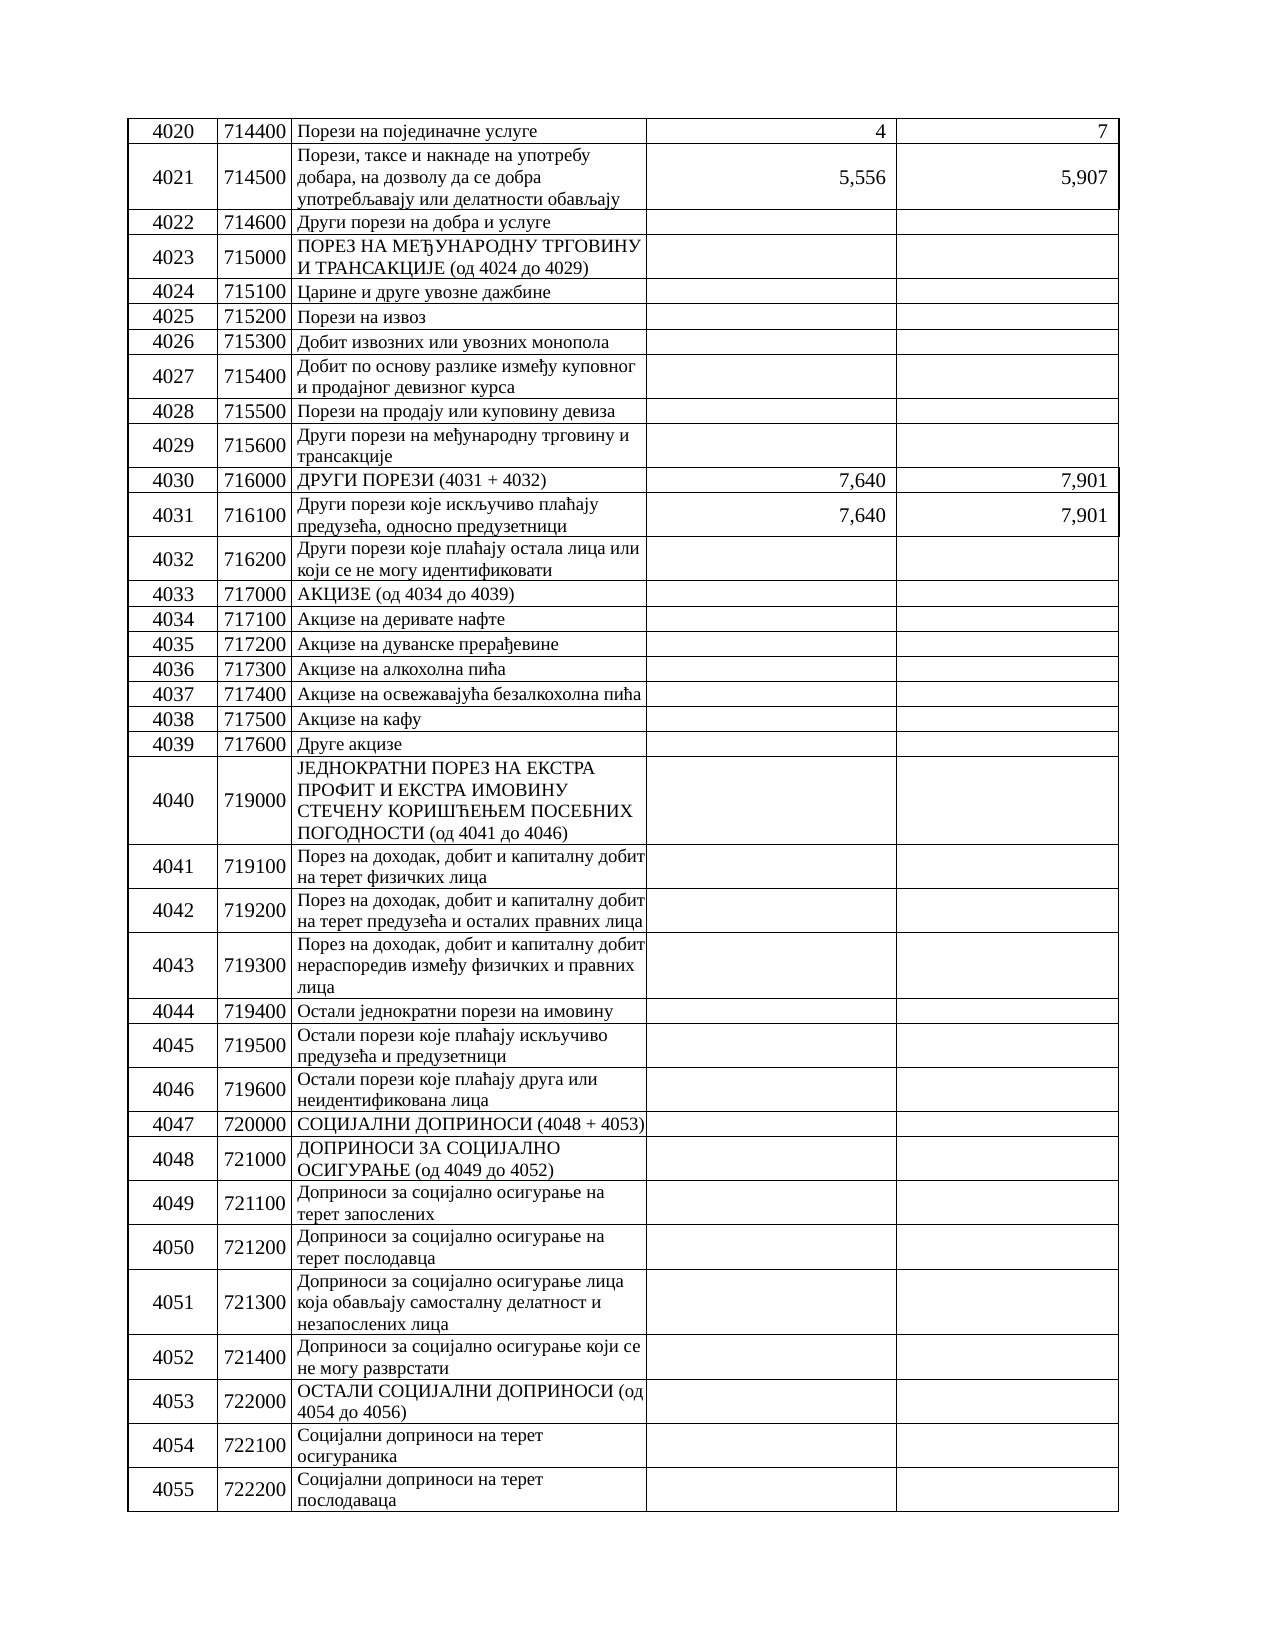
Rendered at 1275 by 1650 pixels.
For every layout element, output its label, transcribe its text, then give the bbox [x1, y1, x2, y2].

table_cell 0 [897, 424, 1118, 467]
table_cell 719000 [218, 757, 291, 843]
table_cell 717000 [218, 581, 291, 606]
table_cell Други порези на добра и услуге [292, 210, 646, 234]
table_cell 0 [897, 330, 1118, 353]
table_cell 0 [647, 1270, 896, 1334]
table_cell 721300 [218, 1270, 291, 1334]
table_cell ДРУГИ ПОРЕЗИ (4031 + 4032) [292, 468, 646, 492]
table_cell 0 [647, 933, 896, 997]
table_cell Доприноси за социјално осигурање који се не могу разврстати [292, 1335, 646, 1378]
table_cell 4034 [129, 607, 217, 631]
table_cell Порез на доходак, добит и капиталну добит на терет предузећа и осталих правних лица [292, 889, 646, 932]
table_cell 717100 [218, 607, 291, 631]
table_cell 4030 [129, 468, 217, 492]
table_cell 0 [897, 757, 1118, 843]
table_cell 0 [897, 235, 1118, 278]
table_cell 715500 [218, 399, 291, 423]
table_cell 4020 [129, 119, 217, 143]
table_cell 0 [647, 707, 896, 731]
table_cell 4038 [129, 707, 217, 731]
table_cell 4021 [129, 144, 217, 209]
table_cell 0 [897, 210, 1118, 234]
table_cell 715200 [218, 304, 291, 328]
table_cell Социјални доприноси на терет послодаваца [292, 1468, 646, 1511]
table_cell АКЦИЗЕ (од 4034 до 4039) [292, 581, 646, 606]
table_cell 4046 [129, 1068, 217, 1111]
table_cell 4043 [129, 933, 217, 997]
table_cell 0 [647, 1137, 896, 1180]
table_cell 4037 [129, 682, 217, 706]
table_cell 0 [897, 682, 1118, 706]
table_cell 717200 [218, 632, 291, 656]
table_cell 717400 [218, 682, 291, 706]
table_cell 4052 [129, 1335, 217, 1378]
table_cell 0 [647, 607, 896, 631]
table_cell 7,901 [897, 493, 1118, 536]
table_cell 721100 [218, 1181, 291, 1224]
table_cell Акцизе на освежавајућа безалкохолна пића [292, 682, 646, 706]
table_cell 0 [897, 657, 1118, 681]
table_cell 717500 [218, 707, 291, 731]
table_cell 717600 [218, 732, 291, 756]
table_cell 4036 [129, 657, 217, 681]
table_cell 0 [647, 999, 896, 1023]
table_cell 0 [897, 632, 1118, 656]
table_cell 4054 [129, 1424, 217, 1467]
table_cell 4023 [129, 235, 217, 278]
table_cell 4045 [129, 1024, 217, 1067]
table_cell 7,640 [647, 493, 896, 536]
table_cell 4028 [129, 399, 217, 423]
table_cell ОСТАЛИ СОЦИЈАЛНИ ДОПРИНОСИ (од 4054 до 4056) [292, 1380, 646, 1423]
table_cell 0 [897, 399, 1118, 423]
table_cell Акцизе на дуванске прерађевине [292, 632, 646, 656]
table_cell 0 [897, 1024, 1118, 1067]
table_cell 714600 [218, 210, 291, 234]
table_cell 715000 [218, 235, 291, 278]
table_cell 0 [897, 1380, 1118, 1423]
table_cell 0 [647, 1112, 896, 1136]
table_cell 4047 [129, 1112, 217, 1136]
table_cell 0 [897, 607, 1118, 631]
table_cell 0 [897, 707, 1118, 731]
table_cell Друге акцизе [292, 732, 646, 756]
table_cell Порез на доходак, добит и капиталну добит на терет физичких лица [292, 845, 646, 888]
table_cell 719600 [218, 1068, 291, 1111]
table_cell 0 [647, 682, 896, 706]
table_cell 715300 [218, 330, 291, 353]
table_cell 0 [647, 732, 896, 756]
table_cell Други порези на међународну трговину и трансакције [292, 424, 646, 467]
table_cell 4053 [129, 1380, 217, 1423]
table_cell ЈЕДНОКРАТНИ ПОРЕЗ НА ЕКСТРА ПРОФИТ И ЕКСТРА ИМОВИНУ СТЕЧЕНУ КОРИШЋЕЊЕМ ПОСЕБНИХ ПОГОДНОСТИ (од 4041 до 4046) [292, 757, 646, 843]
table_cell Царине и друге увозне дажбине [292, 279, 646, 303]
table_cell 0 [647, 210, 896, 234]
table_cell 0 [647, 632, 896, 656]
table_cell 717300 [218, 657, 291, 681]
table_cell 0 [897, 1181, 1118, 1224]
table_cell 4033 [129, 581, 217, 606]
table_cell 0 [647, 424, 896, 467]
table_cell 0 [647, 304, 896, 328]
table_cell 720000 [218, 1112, 291, 1136]
table_cell 0 [897, 1270, 1118, 1334]
table_cell 4025 [129, 304, 217, 328]
table_cell 716000 [218, 468, 291, 492]
table_cell 715400 [218, 355, 291, 398]
table_cell 719300 [218, 933, 291, 997]
table_cell 714400 [218, 119, 291, 143]
table_cell Други порези које плаћају остала лица или који се не могу идентификовати [292, 537, 646, 580]
table_cell 4035 [129, 632, 217, 656]
table_cell 715600 [218, 424, 291, 467]
table_cell 4050 [129, 1225, 217, 1268]
table_cell 0 [647, 845, 896, 888]
table_cell 719200 [218, 889, 291, 932]
table_cell 0 [647, 889, 896, 932]
table_cell 5,907 [897, 144, 1118, 209]
table_cell 5,556 [647, 144, 896, 209]
table_cell 4024 [129, 279, 217, 303]
table_cell Доприноси за социјално осигурање лица која обављају самосталну делатност и незапослених лица [292, 1270, 646, 1334]
table_cell 719400 [218, 999, 291, 1023]
table_cell 0 [647, 1335, 896, 1378]
table_cell 0 [897, 1424, 1118, 1467]
table_cell 0 [647, 1225, 896, 1268]
table_cell ДОПРИНОСИ ЗА СОЦИЈАЛНО ОСИГУРАЊЕ (од 4049 до 4052) [292, 1137, 646, 1180]
table_cell 0 [647, 1424, 896, 1467]
table_cell 0 [897, 355, 1118, 398]
table_cell 4022 [129, 210, 217, 234]
table_cell 0 [647, 537, 896, 580]
table_cell 721400 [218, 1335, 291, 1378]
table_cell 7 [897, 119, 1118, 143]
table_cell Порези на извоз [292, 304, 646, 328]
table_cell 0 [897, 1068, 1118, 1111]
table_cell 0 [647, 355, 896, 398]
table_cell 719500 [218, 1024, 291, 1067]
table_cell Порез на доходак, добит и капиталну добит нераспоредив између физичких и правних лица [292, 933, 646, 997]
table_cell 0 [647, 279, 896, 303]
table_cell 716200 [218, 537, 291, 580]
table_cell 0 [647, 657, 896, 681]
table_cell Акцизе на кафу [292, 707, 646, 731]
table_cell 0 [647, 757, 896, 843]
table_cell 7,640 [647, 468, 896, 492]
table_cell 4031 [129, 493, 217, 536]
table_cell 4055 [129, 1468, 217, 1511]
table_cell 4026 [129, 330, 217, 353]
table_cell Порези, таксе и накнаде на употребу добара, на дозволу да се добра употребљавају или делатности обављају [292, 144, 646, 209]
table_cell Добит извозних или увозних монопола [292, 330, 646, 353]
table_cell 0 [897, 1112, 1118, 1136]
table_cell 721000 [218, 1137, 291, 1180]
table_cell 0 [897, 845, 1118, 888]
table_cell 4 [647, 119, 896, 143]
table_cell 0 [647, 1380, 896, 1423]
table_cell 0 [647, 581, 896, 606]
table_cell 4032 [129, 537, 217, 580]
table_cell Доприноси за социјално осигурање на терет запослених [292, 1181, 646, 1224]
table_cell Други порези које искључиво плаћају предузећа, односно предузетници [292, 493, 646, 536]
table_cell 4039 [129, 732, 217, 756]
table_cell 716100 [218, 493, 291, 536]
table_cell 714500 [218, 144, 291, 209]
table_cell 4051 [129, 1270, 217, 1334]
table_cell 0 [897, 537, 1118, 580]
table_cell 0 [647, 1181, 896, 1224]
table_cell 0 [897, 279, 1118, 303]
table_cell Остали једнократни порези на имовину [292, 999, 646, 1023]
table_cell Социјални доприноси на терет осигураника [292, 1424, 646, 1467]
table_cell 0 [897, 1335, 1118, 1378]
table_cell 0 [647, 1068, 896, 1111]
table_cell СОЦИЈАЛНИ ДОПРИНОСИ (4048 + 4053) [292, 1112, 646, 1136]
table_cell 0 [647, 399, 896, 423]
table_cell Доприноси за социјално осигурање на терет послодавца [292, 1225, 646, 1268]
table_cell Акцизе на алкохолна пића [292, 657, 646, 681]
table_cell 0 [897, 1468, 1118, 1511]
table_cell Акцизе на деривате нафте [292, 607, 646, 631]
table_cell Порези на продају или куповину девиза [292, 399, 646, 423]
table_cell 4044 [129, 999, 217, 1023]
table_cell 0 [897, 999, 1118, 1023]
table_cell 0 [897, 304, 1118, 328]
table_cell 4041 [129, 845, 217, 888]
table_cell Добит по основу разлике између куповног и продајног девизног курса [292, 355, 646, 398]
table_cell 0 [647, 1024, 896, 1067]
table_cell Порези на појединачне услуге [292, 119, 646, 143]
table_cell 722000 [218, 1380, 291, 1423]
table_cell 4040 [129, 757, 217, 843]
table_cell 4049 [129, 1181, 217, 1224]
table_cell 715100 [218, 279, 291, 303]
table_cell 0 [897, 933, 1118, 997]
table_cell Остали порези које плаћају искључиво предузећа и предузетници [292, 1024, 646, 1067]
table_cell ПОРЕЗ НА МЕЂУНАРОДНУ ТРГОВИНУ И ТРАНСАКЦИЈЕ (од 4024 до 4029) [292, 235, 646, 278]
table_cell 0 [897, 1137, 1118, 1180]
table_cell 721200 [218, 1225, 291, 1268]
table_cell 0 [897, 889, 1118, 932]
table_cell 0 [647, 1468, 896, 1511]
table_cell 0 [647, 330, 896, 353]
table_cell 7,901 [897, 468, 1118, 492]
table_cell 4029 [129, 424, 217, 467]
table_cell Остали порези које плаћају друга или неидентификована лица [292, 1068, 646, 1111]
table_cell 4042 [129, 889, 217, 932]
table_cell 0 [897, 1225, 1118, 1268]
table_cell 4027 [129, 355, 217, 398]
table_cell 722200 [218, 1468, 291, 1511]
table_cell 719100 [218, 845, 291, 888]
table_cell 0 [897, 581, 1118, 606]
table_cell 0 [647, 235, 896, 278]
table_cell 722100 [218, 1424, 291, 1467]
table_cell 4048 [129, 1137, 217, 1180]
table_cell 0 [897, 732, 1118, 756]
